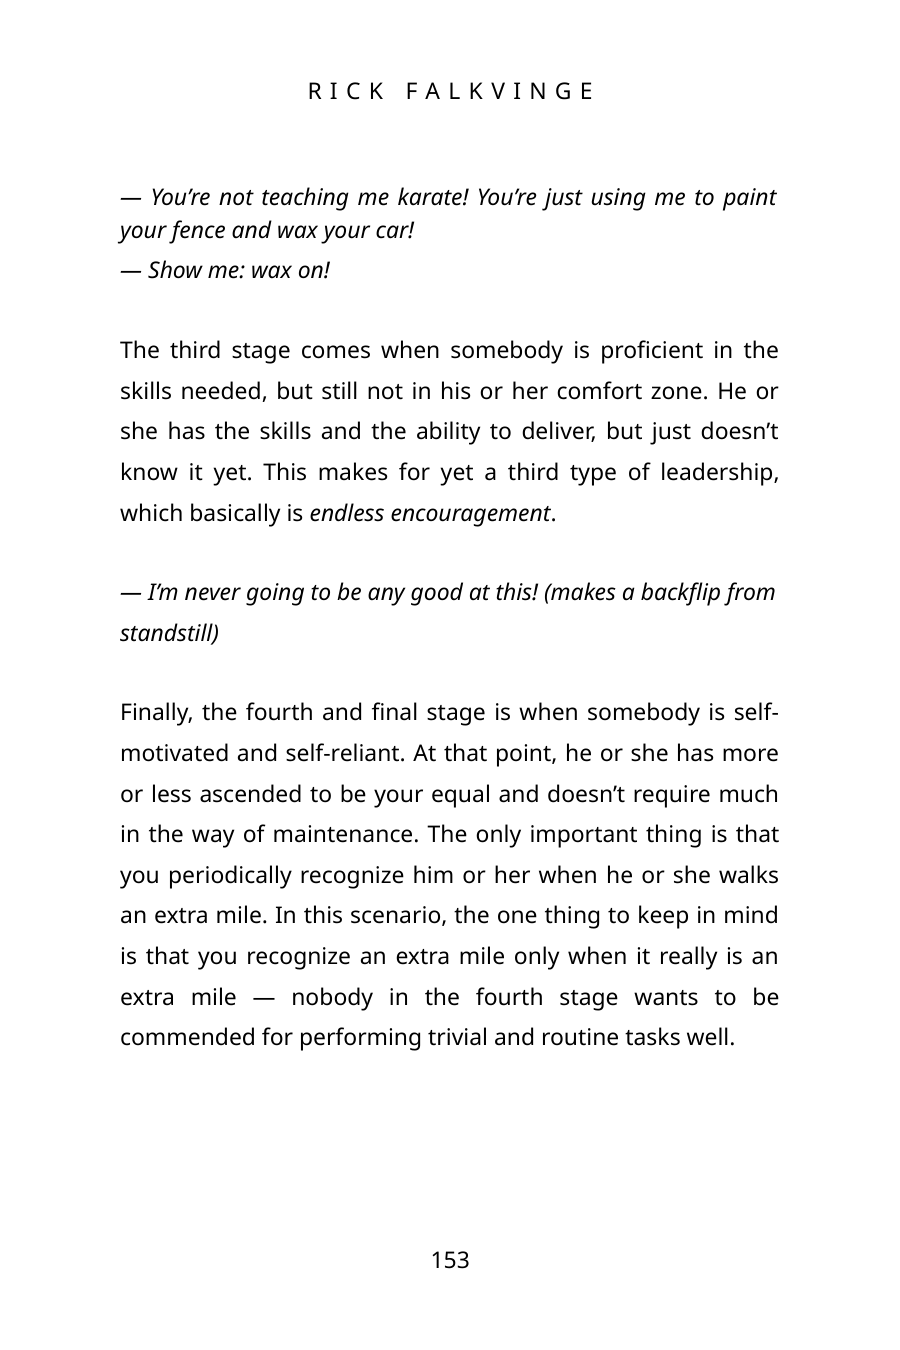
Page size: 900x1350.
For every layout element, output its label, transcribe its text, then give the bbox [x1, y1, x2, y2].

text — Show me: wax on! [120, 254, 780, 286]
text Finally, the fourth and final stage is when somebody is self-motivated and self-reliant. At that point, he or she has more or less ascended to be your equal and doesn’t require much in the way of maintenance. The only important thing is that you periodically recognize him or her when he or she walks an extra mile. In this scenario, the one thing to keep in mind is that you recognize an extra mile only when it really is an extra mile — nobody in the fourth stage wants to be commended for performing trivial and routine tasks well. [120, 696, 780, 1052]
text The third stage comes when somebody is proficient in the skills needed, but still not in his or her comfort zone. He or she has the skills and the ability to deliver, but just doesn’t know it yet. This makes for yet a third type of leadership, which basically is endless encouragement. [120, 334, 780, 528]
text — You’re not teaching me karate! You’re just using me to paint your fence and wax your car! [120, 181, 780, 245]
text — I’m never going to be any good at this! (makes a backflip from standstill) [120, 576, 780, 648]
